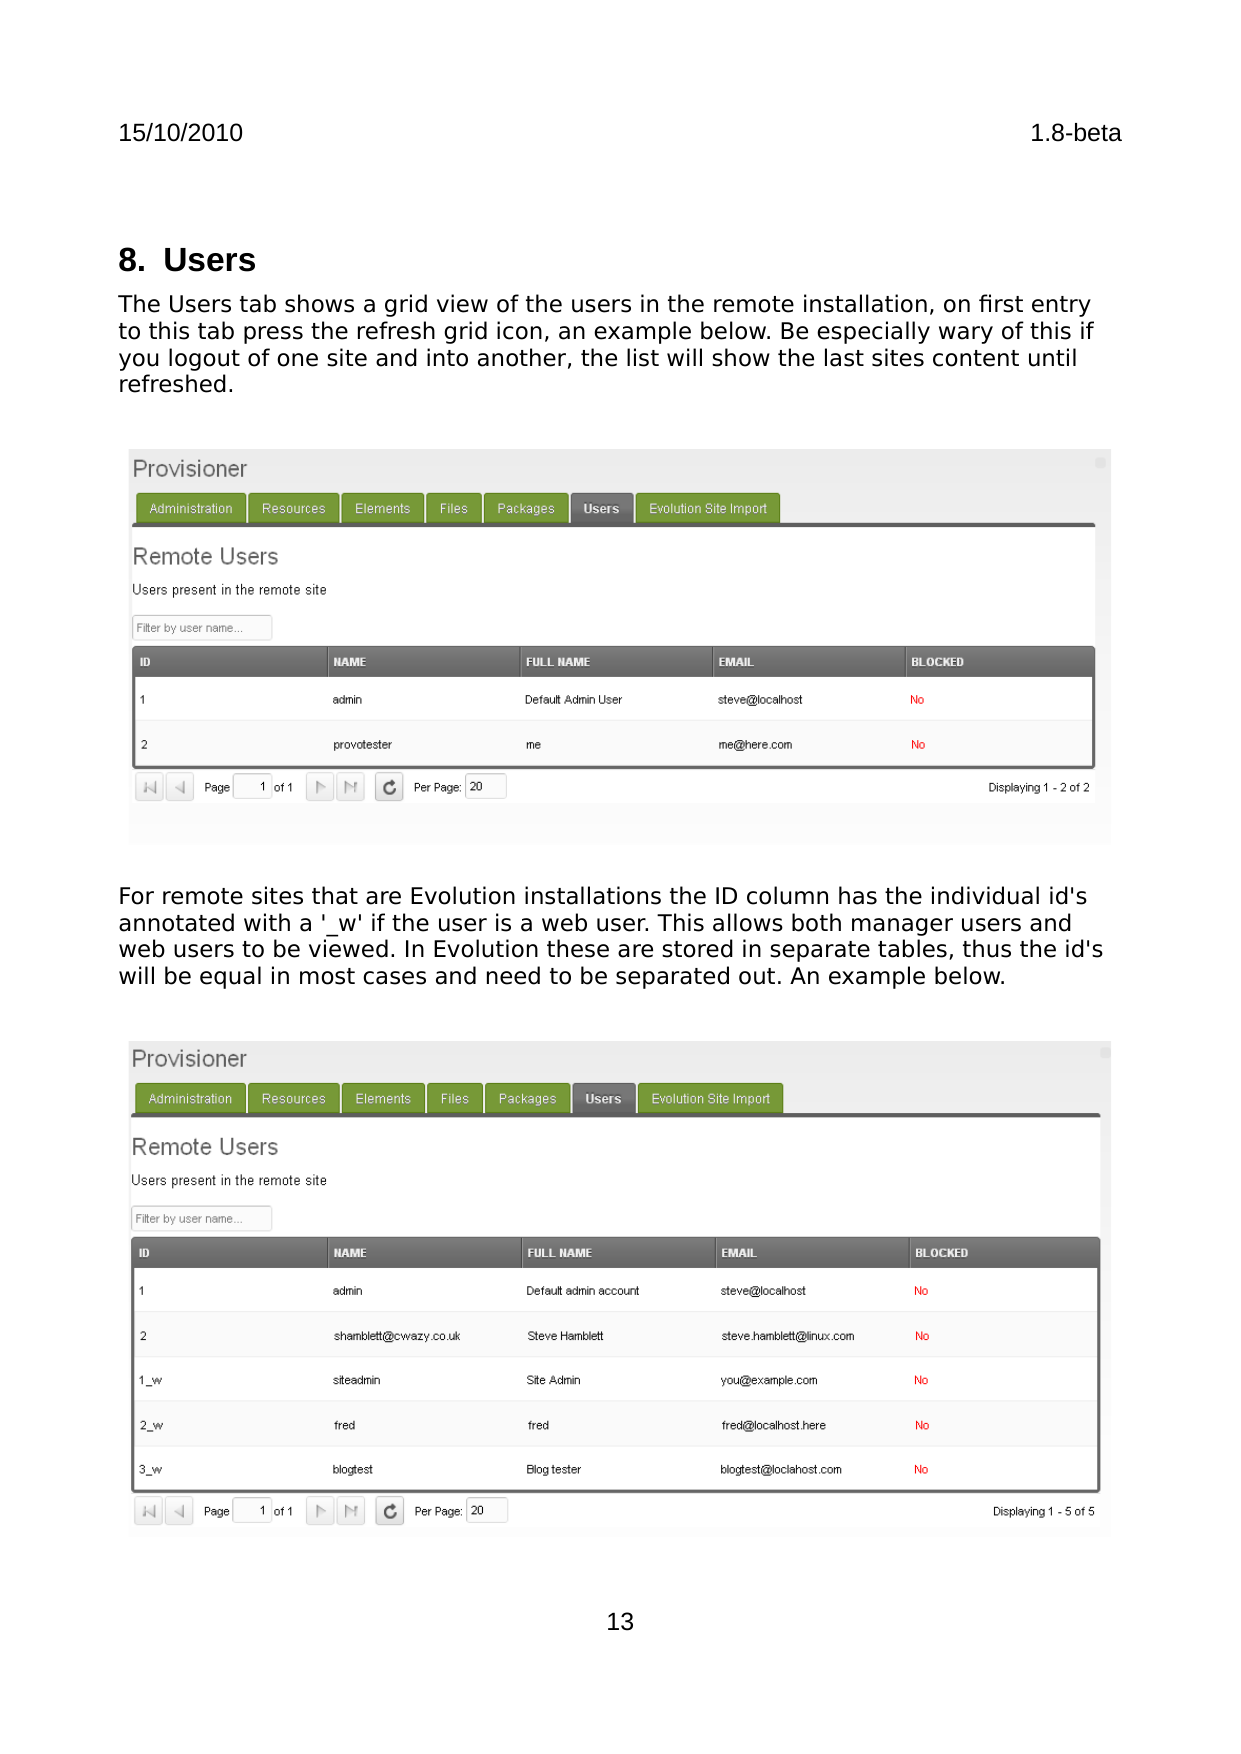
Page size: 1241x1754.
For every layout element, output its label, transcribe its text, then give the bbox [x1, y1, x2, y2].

text For remote sites that are Evolution installations the ID column has the individual id's annotated with a '_w' if the user is a web user. This allows both manager users and web users to be viewed. In Evolution these are stored in separate tables, thus the id's will be equal in most cases and need to be separated out. An example below. [118, 883, 1122, 990]
subtitle Users [118, 240, 1122, 279]
text The Users tab shows a grid view of the users in the remote installation, on first entry to this tab press the refresh grid icon, an example below. Be especially wary of this if you logout of one site and into another, the list will show the last sites content until refreshed. [118, 291, 1122, 398]
picture [128, 449, 1112, 845]
picture [128, 1041, 1112, 1537]
